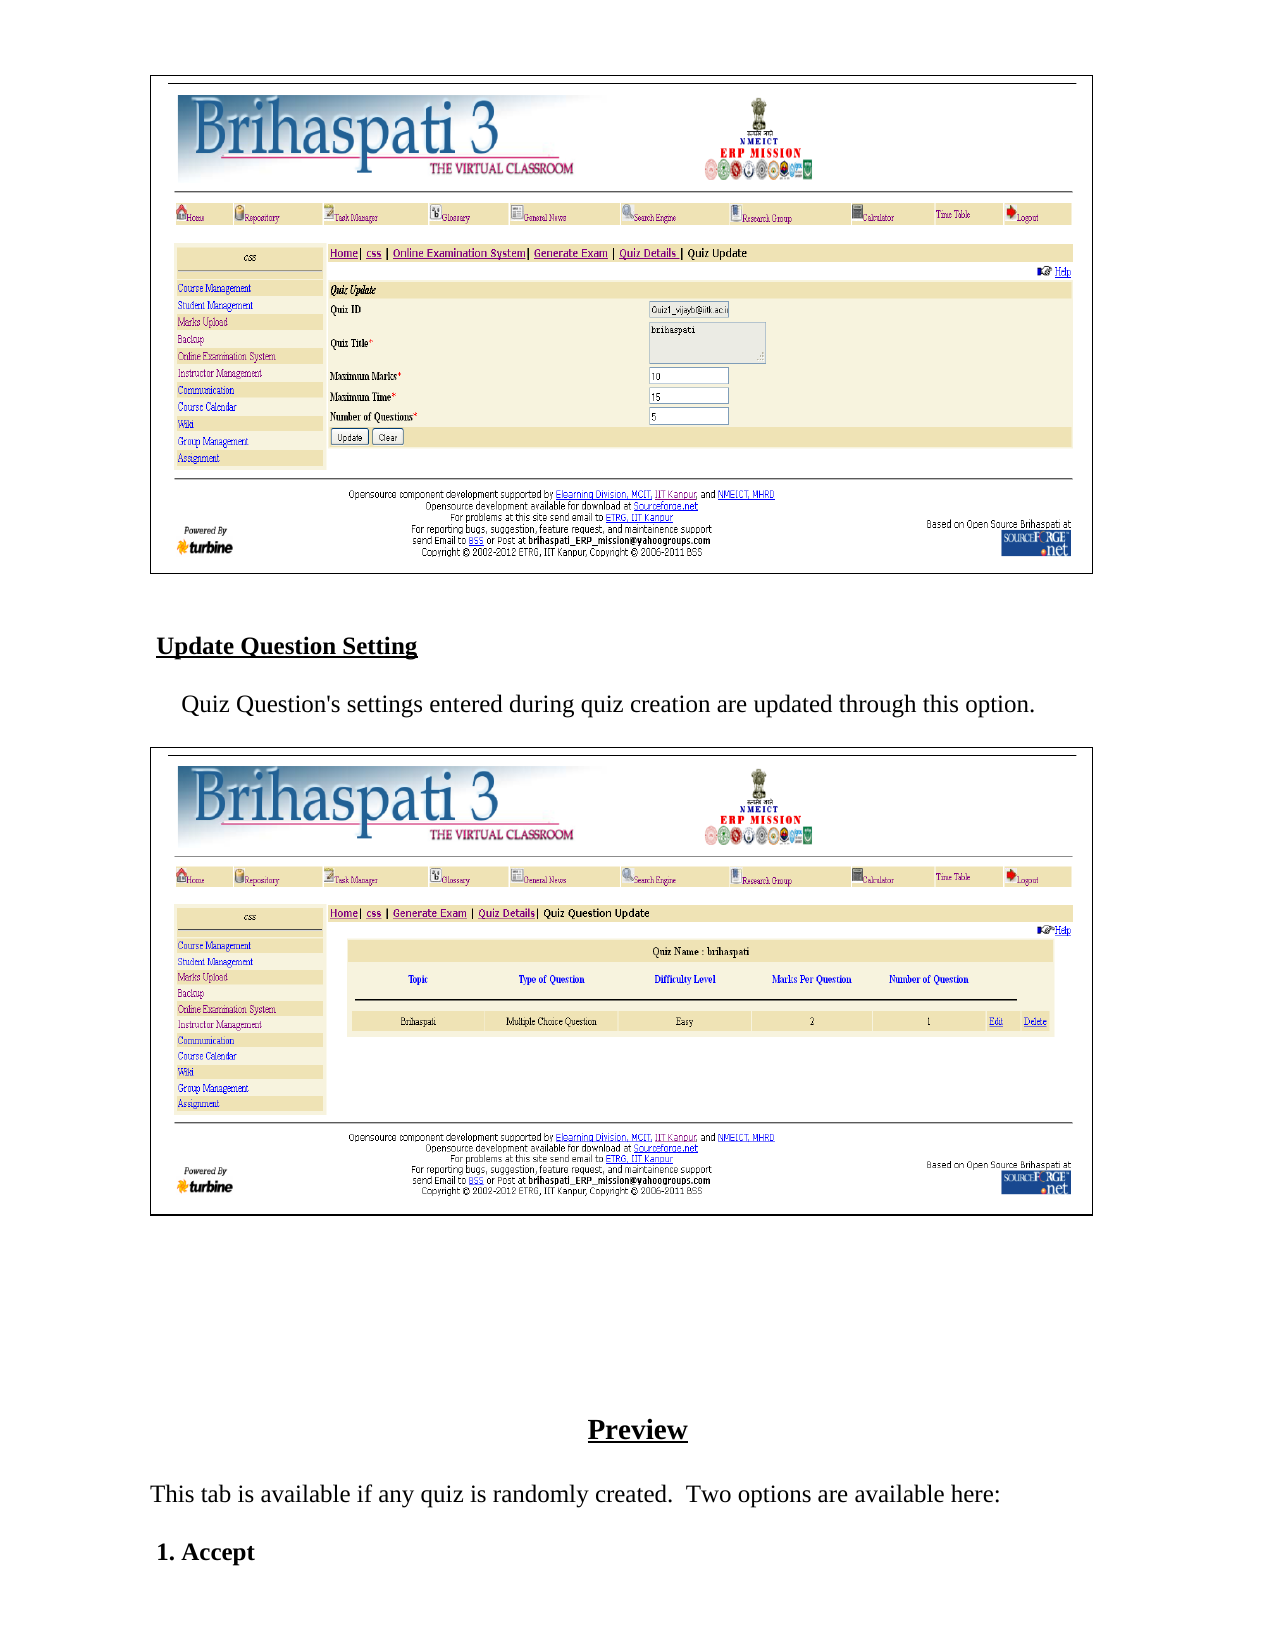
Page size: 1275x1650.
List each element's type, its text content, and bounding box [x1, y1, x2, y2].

text Update Question Setting [150, 631, 1125, 660]
text This tab is available if any quiz is randomly created. Two options are available here: [150, 1446, 1125, 1508]
text Quiz Question's settings entered during quiz creation are updated through this option. [150, 689, 1125, 718]
picture [166, 83, 1077, 566]
text Preview [150, 1412, 1125, 1446]
text 1. Accept [150, 1537, 1125, 1566]
picture [166, 755, 1077, 1207]
